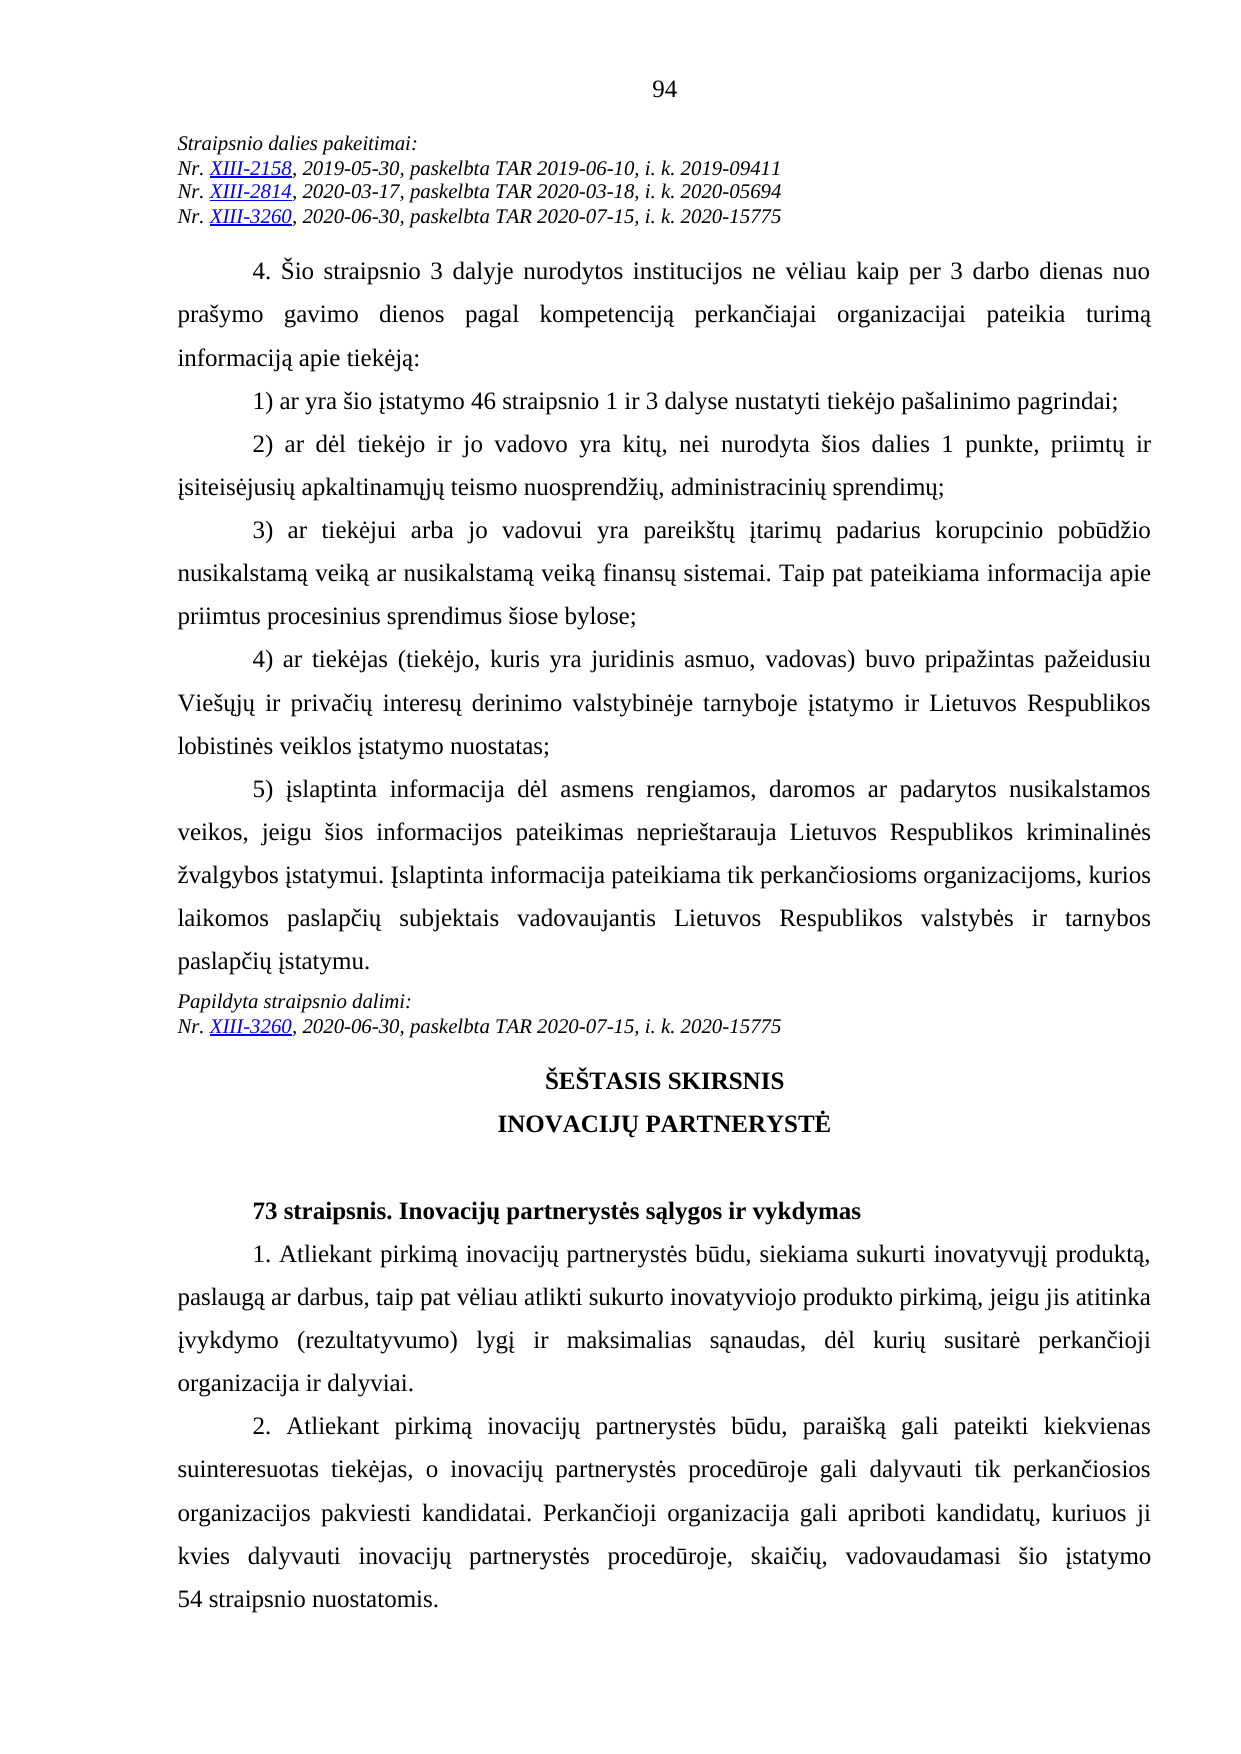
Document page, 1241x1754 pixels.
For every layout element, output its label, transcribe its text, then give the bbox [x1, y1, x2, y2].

text 73 straipsnis. Inovacijų partnerystės sąlygos ir vykdymas [177, 1196, 1152, 1224]
text Nr. XIII-3260, 2020-06-30, paskelbta TAR 2020-07-15, i. k. 2020-15775 [177, 1013, 1152, 1038]
text 2. Atliekant pirkimą inovacijų partnerystės būdu, paraišką gali pateikti kiekvienas suinteresuotas tiekėjas, o inovacijų partnerystės procedūroje gali dalyvauti tik perkančiosios organizacijos pakviesti kandidatai. Perkančioji organizacija gali apriboti kandidatų, kuriuos ji kvies dalyvauti inovacijų partnerystės procedūroje, skaičių, vadovaudamasi šio įstatymo 54 straipsnio nuostatomis. [177, 1411, 1152, 1613]
text 4. Šio straipsnio 3 dalyje nurodytos institucijos ne vėliau kaip per 3 darbo dienas nuo prašymo gavimo dienos pagal kompetenciją perkančiajai organizacijai pateikia turimą informaciją apie tiekėją: [177, 256, 1152, 371]
text INOVACIJŲ PARTNERYSTĖ [177, 1109, 1152, 1138]
text 1. Atliekant pirkimą inovacijų partnerystės būdu, siekiama sukurti inovatyvųjį produktą, paslaugą ar darbus, taip pat vėliau atlikti sukurto inovatyviojo produkto pirkimą, jeigu jis atitinka įvykdymo (rezultatyvumo) lygį ir maksimalias sąnaudas, dėl kurių susitarė perkančioji organizacija ir dalyviai. [177, 1239, 1152, 1397]
text ŠEŠTASIS SKIRSNIS [177, 1066, 1152, 1095]
text 4) ar tiekėjas (tiekėjo, kuris yra juridinis asmuo, vadovas) buvo pripažintas pažeidusiu Viešųjų ir privačių interesų derinimo valstybinėje tarnyboje įstatymo ir Lietuvos Respublikos lobistinės veiklos įstatymo nuostatas; [177, 644, 1152, 759]
text 2) ar dėl tiekėjo ir jo vadovo yra kitų, nei nurodyta šios dalies 1 punkte, priimtų ir įsiteisėjusių apkaltinamųjų teismo nuosprendžių, administracinių sprendimų; [177, 429, 1152, 501]
text 3) ar tiekėjui arba jo vadovui yra pareikštų įtarimų padarius korupcinio pobūdžio nusikalstamą veiką ar nusikalstamą veiką finansų sistemai. Taip pat pateikiama informacija apie priimtus procesinius sprendimus šiose bylose; [177, 515, 1152, 630]
text Nr. XIII-2158, 2019-05-30, paskelbta TAR 2019-06-10, i. k. 2019-09411 [177, 155, 1152, 179]
text Papildyta straipsnio dalimi: [177, 989, 1152, 1013]
text Nr. XIII-3260, 2020-06-30, paskelbta TAR 2020-07-15, i. k. 2020-15775 [177, 203, 1152, 228]
text 5) įslaptinta informacija dėl asmens rengiamos, daromos ar padarytos nusikalstamos veikos, jeigu šios informacijos pateikimas neprieštarauja Lietuvos Respublikos kriminalinės žvalgybos įstatymui. Įslaptinta informacija pateikiama tik perkančiosioms organizacijoms, kurios laikomos paslapčių subjektais vadovaujantis Lietuvos Respublikos valstybės ir tarnybos paslapčių įstatymu. [177, 774, 1152, 975]
text Nr. XIII-2814, 2020-03-17, paskelbta TAR 2020-03-18, i. k. 2020-05694 [177, 179, 1152, 203]
text Straipsnio dalies pakeitimai: [177, 131, 1152, 155]
text 1) ar yra šio įstatymo 46 straipsnio 1 ir 3 dalyse nustatyti tiekėjo pašalinimo pagrindai; [177, 386, 1152, 414]
